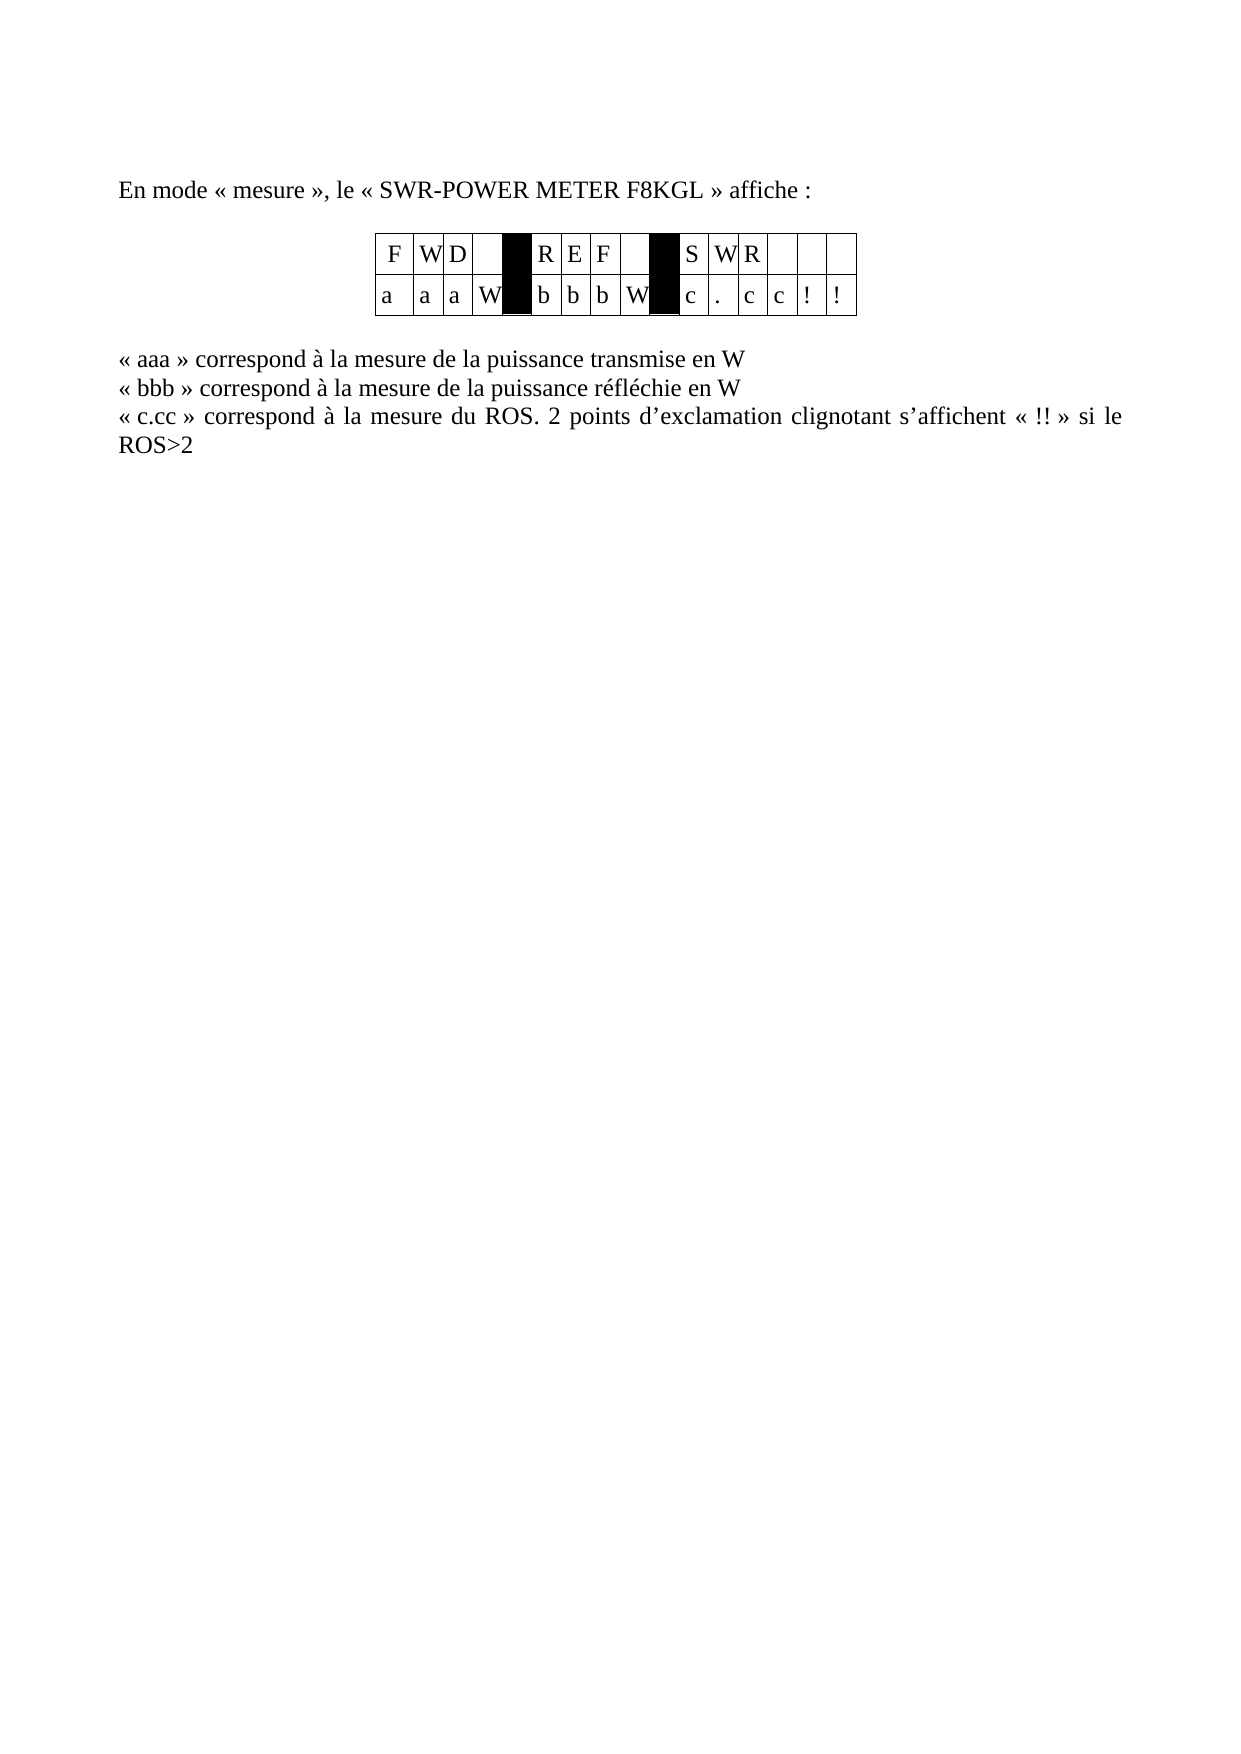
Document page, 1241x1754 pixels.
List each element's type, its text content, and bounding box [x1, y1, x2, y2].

table_header [798, 234, 826, 274]
table_header W [414, 234, 443, 274]
text « bbb » correspond à la mesure de la puissance réfléchie en W [118, 373, 1122, 401]
table_cell . [709, 275, 738, 314]
table_header [650, 234, 679, 274]
table_cell c [768, 275, 797, 314]
table_cell ! [827, 275, 856, 314]
table_header F [591, 234, 620, 274]
table_header [503, 234, 531, 274]
table_cell c [680, 275, 708, 314]
table_header [473, 234, 502, 274]
table_cell [503, 275, 531, 314]
table_cell b [591, 275, 620, 314]
table_cell b [532, 275, 561, 314]
table_header D [444, 234, 472, 274]
table_header [621, 234, 649, 274]
table_cell a [376, 275, 413, 314]
text En mode « mesure », le « SWR-POWER METER F8KGL » affiche : [118, 176, 1122, 204]
table_header W [709, 234, 738, 274]
text « c.cc » correspond à la mesure du ROS. 2 points d’exclamation clignotant s’affichent « !! » si le ROS>2 [118, 401, 1122, 459]
table_cell b [562, 275, 590, 314]
table_header R [739, 234, 767, 274]
table_cell a [414, 275, 443, 314]
table_header S [680, 234, 708, 274]
table_header [768, 234, 797, 274]
table_cell [650, 275, 679, 314]
table_cell ! [798, 275, 826, 314]
text « aaa » correspond à la mesure de la puissance transmise en W [118, 344, 1122, 373]
table_header F [376, 234, 413, 274]
table_header E [562, 234, 590, 274]
table_header R [532, 234, 561, 274]
table_header [827, 234, 856, 274]
table_cell c [739, 275, 767, 314]
table_cell W [473, 275, 502, 314]
table_cell a [444, 275, 472, 314]
table_cell W [621, 275, 649, 314]
